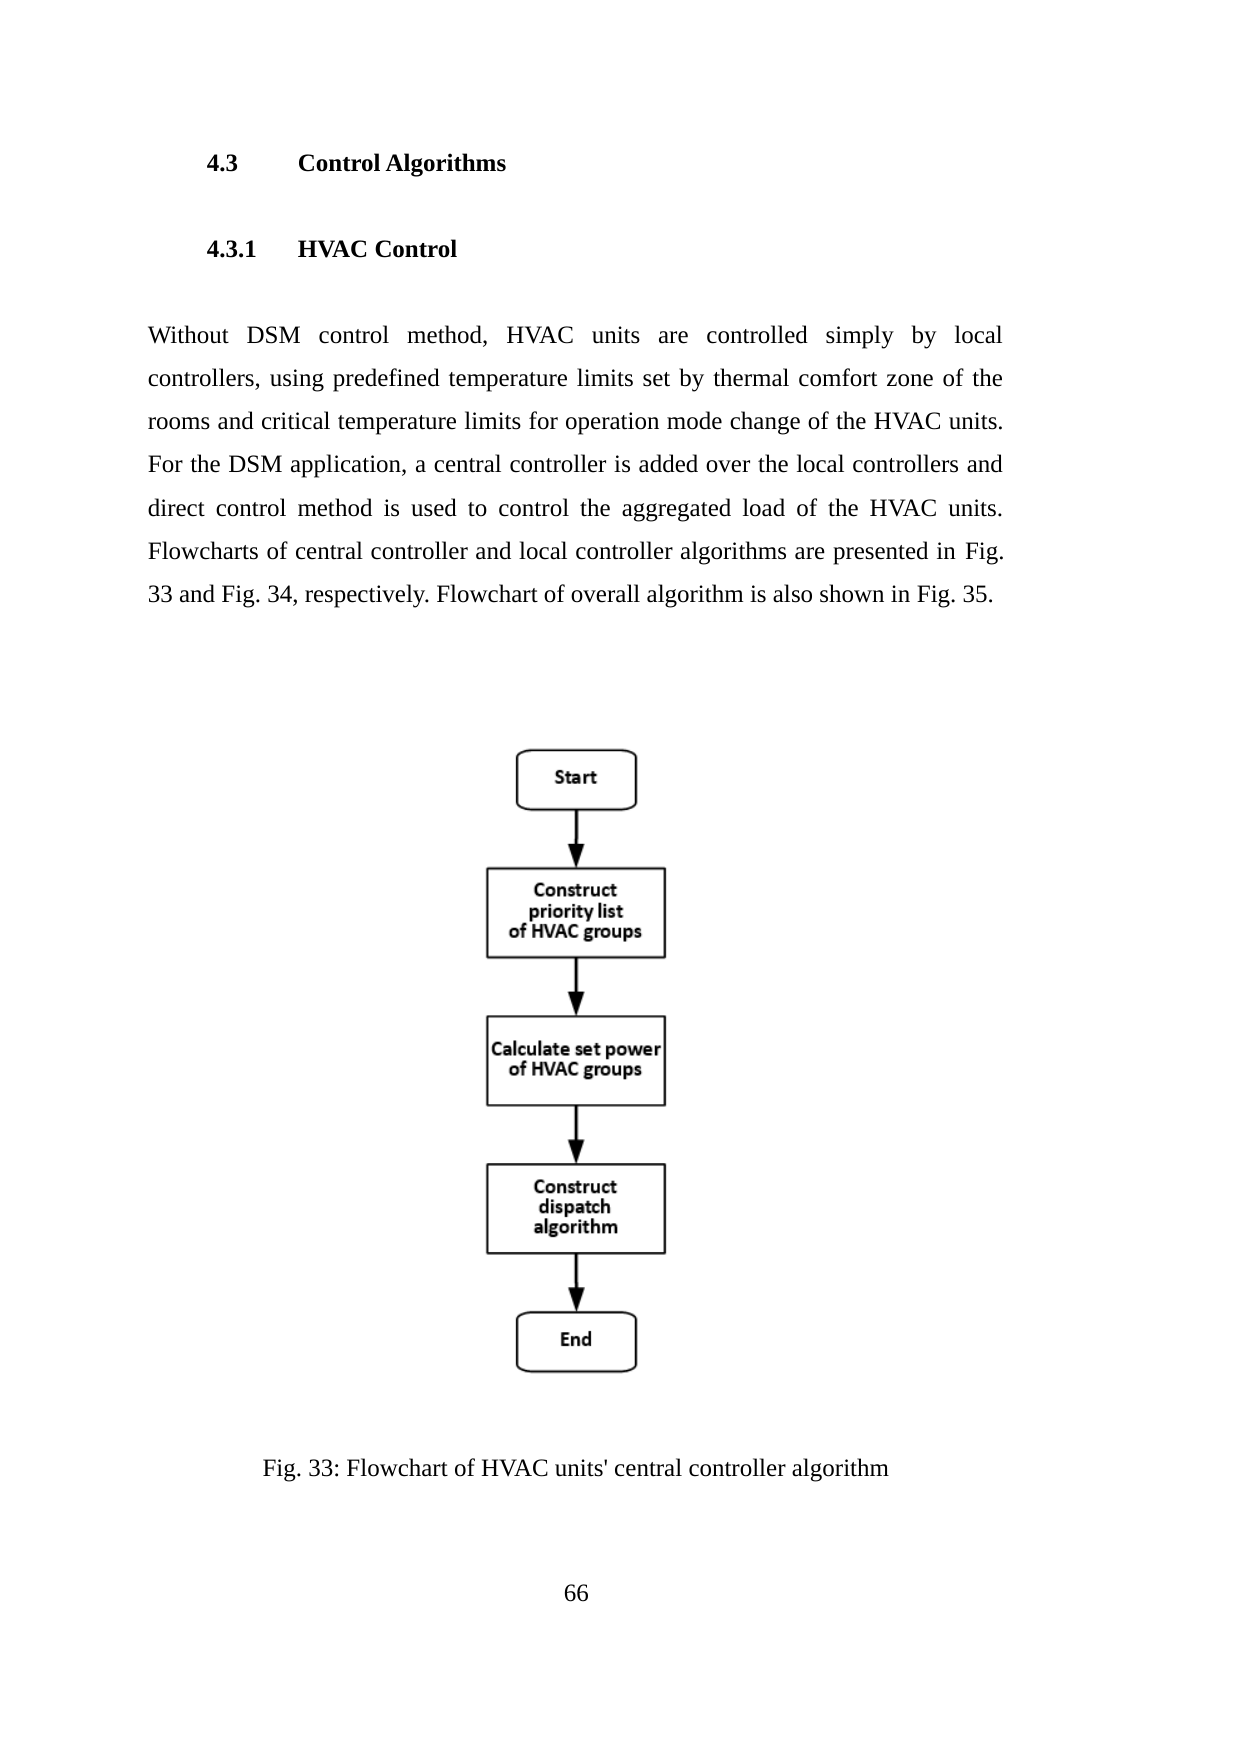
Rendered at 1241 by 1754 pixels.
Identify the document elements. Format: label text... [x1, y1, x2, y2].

list HVAC Control [207, 234, 1004, 263]
text Without DSM control method, HVAC units are controlled simply by local controllers, using predefined temperature limits set by thermal comfort zone of the rooms and critical temperature limits for operation mode change of the HVAC units. For the DSM application, a central controller is added over the local controllers and direct control method is used to control the aggregated load of the HVAC units. Flowcharts of central controller and local controller algorithms are presented in Fig. 33 and Fig. 34, respectively. Flowchart of overall algorithm is also shown in Fig. 35. [148, 320, 1004, 608]
list Control Algorithms [207, 148, 1004, 176]
picture [147, 720, 1004, 1400]
text Fig. 33: Flowchart of HVAC units' central controller algorithm [148, 1453, 1004, 1482]
